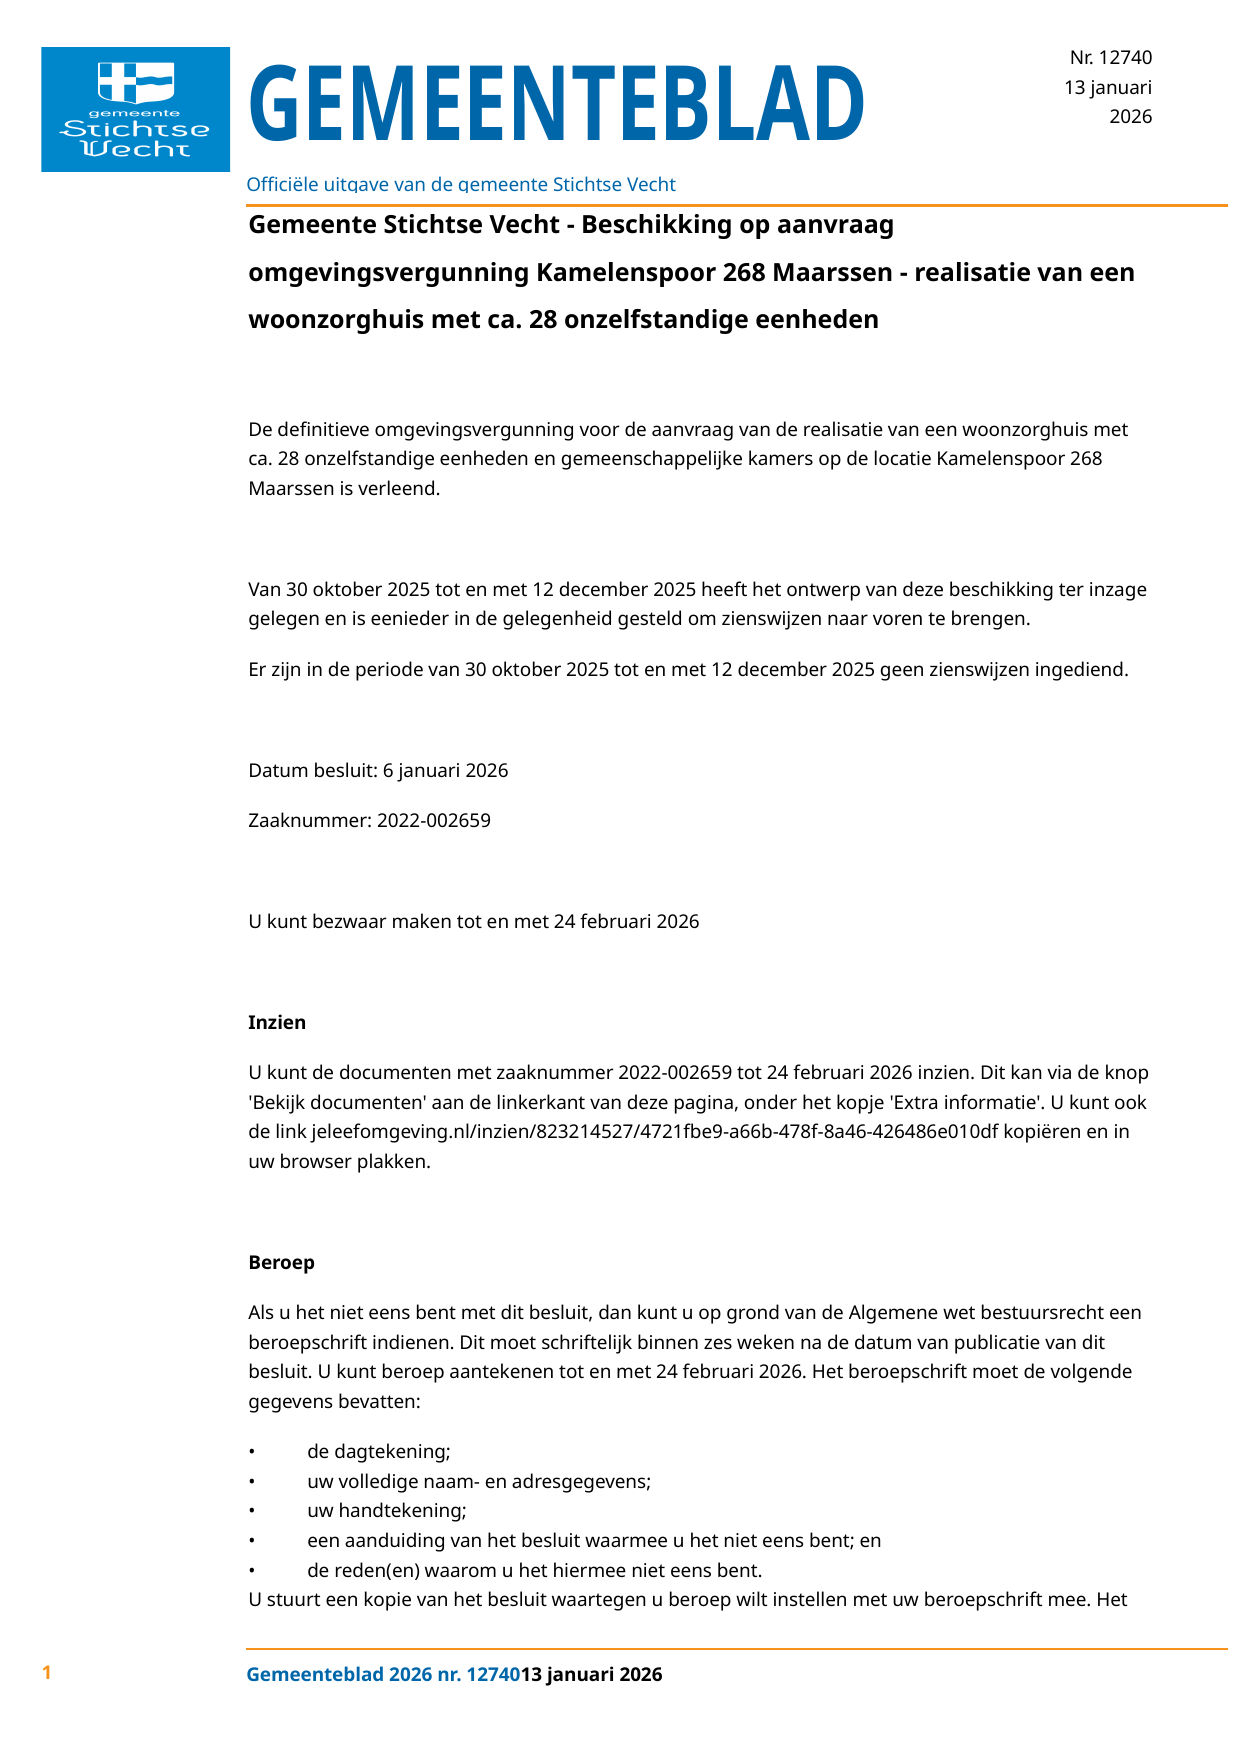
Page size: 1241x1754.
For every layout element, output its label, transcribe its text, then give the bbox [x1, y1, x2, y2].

list een aanduiding van het besluit waarmee u het niet eens bent; en [248, 1527, 1152, 1553]
text Inzien [248, 1009, 1152, 1034]
list uw handtekening; [248, 1498, 1152, 1523]
text U kunt de documenten met zaaknummer 2022-002659 tot 24 februari 2026 inzien. Dit kan via de knop 'Bekijk documenten' aan de linkerkant van deze pagina, onder het kopje 'Extra informatie'. U kunt ook de link jeleefomgeving.nl/inzien/823214527/4721fbe9-a66b-478f-8a46-426486e010df kopiëren en in uw browser plakken. [248, 1059, 1152, 1174]
text Van 30 oktober 2025 tot en met 12 december 2025 heeft het ontwerp van deze beschikking ter inzage gelegen en is eenieder in de gelegenheid gesteld om zienswijzen naar voren te brengen. [248, 576, 1152, 631]
list uw volledige naam- en adresgegevens; [248, 1468, 1152, 1494]
text Gemeente Stichtse Vecht - Beschikking op aanvraag omgevingsvergunning Kamelenspoor 268 Maarssen - realisatie van een woonzorghuis met ca. 28 onzelfstandige eenheden [248, 207, 1152, 336]
list de dagtekening; [248, 1438, 1152, 1464]
text Als u het niet eens bent met dit besluit, dan kunt u op grond van de Algemene wet bestuursrecht een beroepschrift indienen. Dit moet schriftelijk binnen zes weken na de datum van publicatie van dit besluit. U kunt beroep aantekenen tot en met 24 februari 2026. Het beroepschrift moet de volgende gegevens bevatten: [248, 1299, 1152, 1414]
text U kunt bezwaar maken tot en met 24 februari 2026 [248, 908, 1152, 934]
picture [137, 63, 174, 103]
text Er zijn in de periode van 30 oktober 2025 tot en met 12 december 2025 geen zienswijzen ingediend. [248, 656, 1152, 682]
text Zaaknummer: 2022-002659 [248, 807, 1152, 833]
text De definitieve omgevingsvergunning voor de aanvraag van de realisatie van een woonzorghuis met ca. 28 onzelfstandige eenheden en gemeenschappelijke kamers op de locatie Kamelenspoor 268 Maarssen is verleend. [248, 416, 1152, 501]
text U stuurt een kopie van het besluit waartegen u beroep wilt instellen met uw beroepschrift mee. Het [248, 1586, 1152, 1612]
text Datum besluit: 6 januari 2026 [248, 757, 1152, 782]
text Beroep [248, 1249, 1152, 1274]
list de reden(en) waarom u het hiermee niet eens bent. [248, 1557, 1152, 1582]
picture [99, 63, 135, 101]
